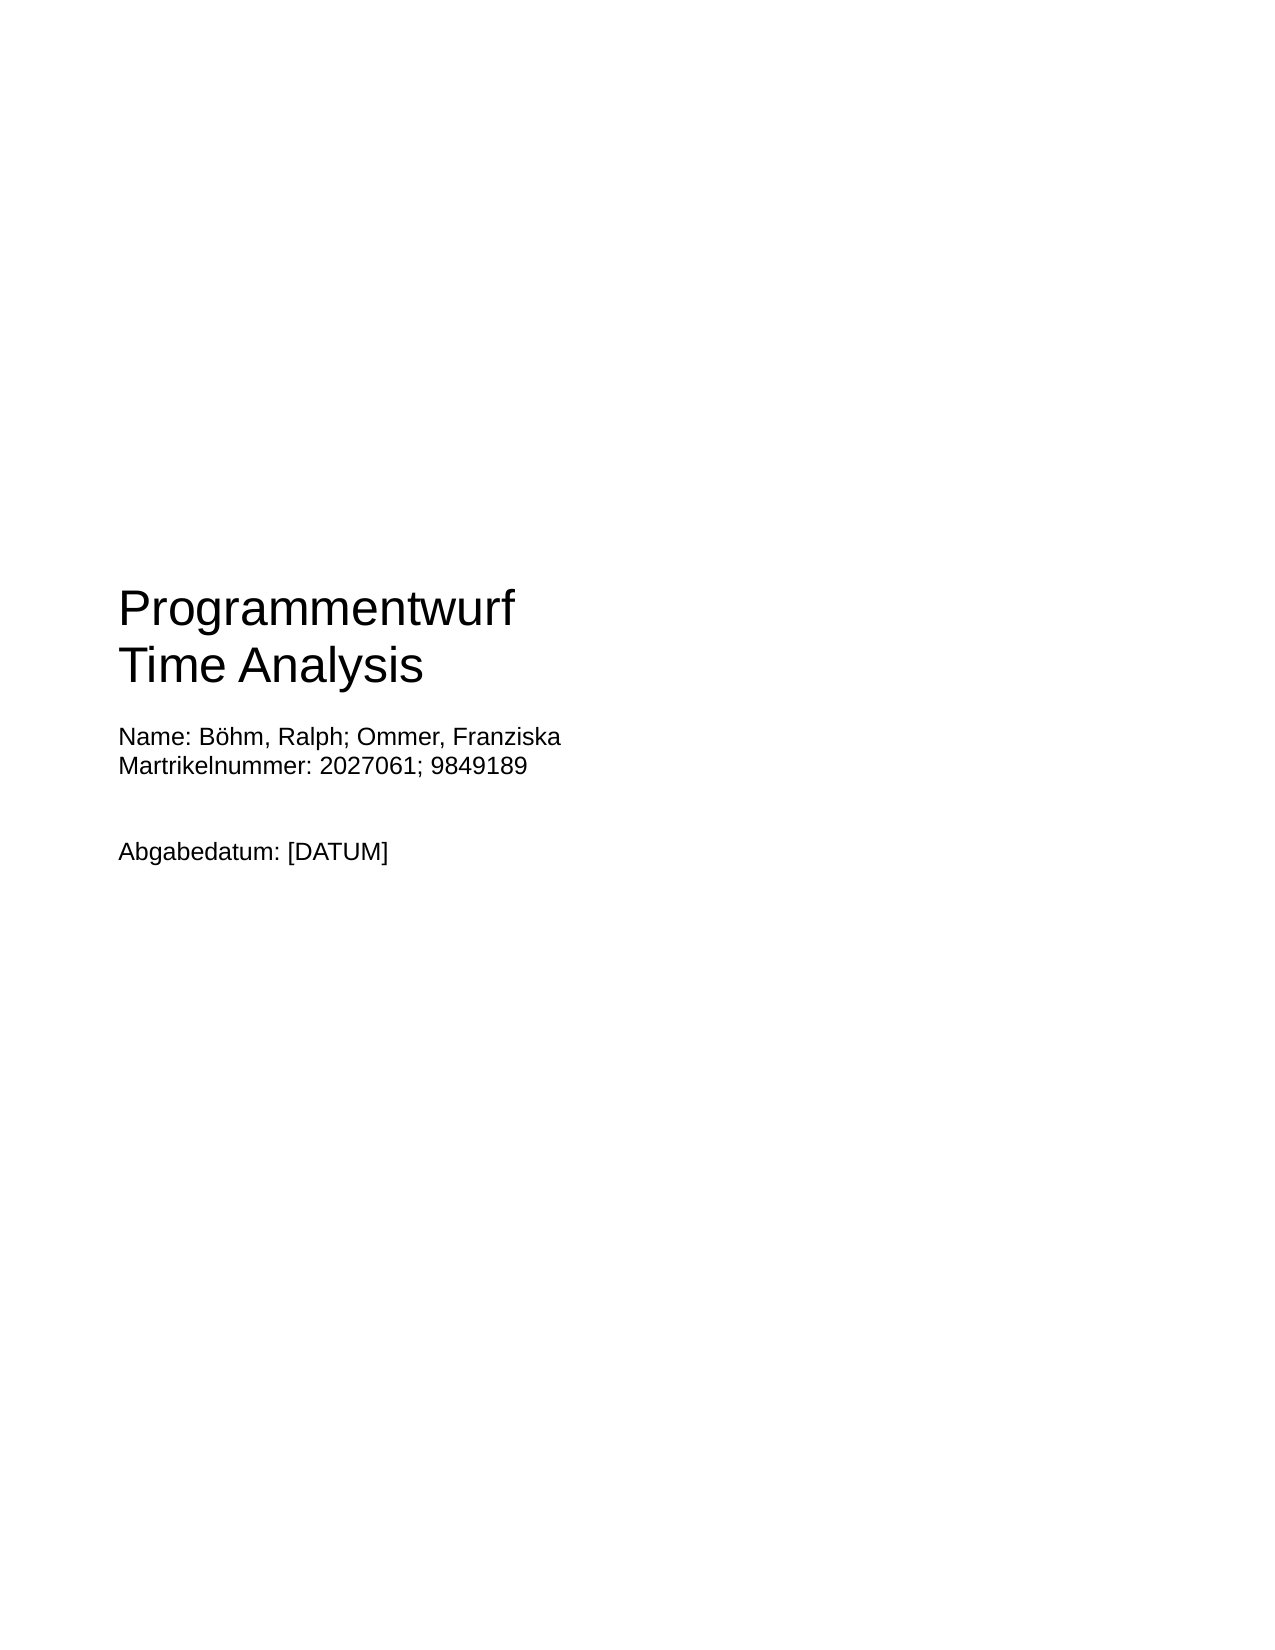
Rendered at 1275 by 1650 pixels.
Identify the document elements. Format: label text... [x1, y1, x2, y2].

text Time Analysis [118, 636, 1157, 693]
text Name: Böhm, Ralph; Ommer, Franziska Martrikelnummer: 2027061; 9849189 [118, 722, 1157, 779]
text Abgabedatum: [DATUM] [118, 837, 1157, 866]
text Programmentwurf [118, 578, 1157, 636]
